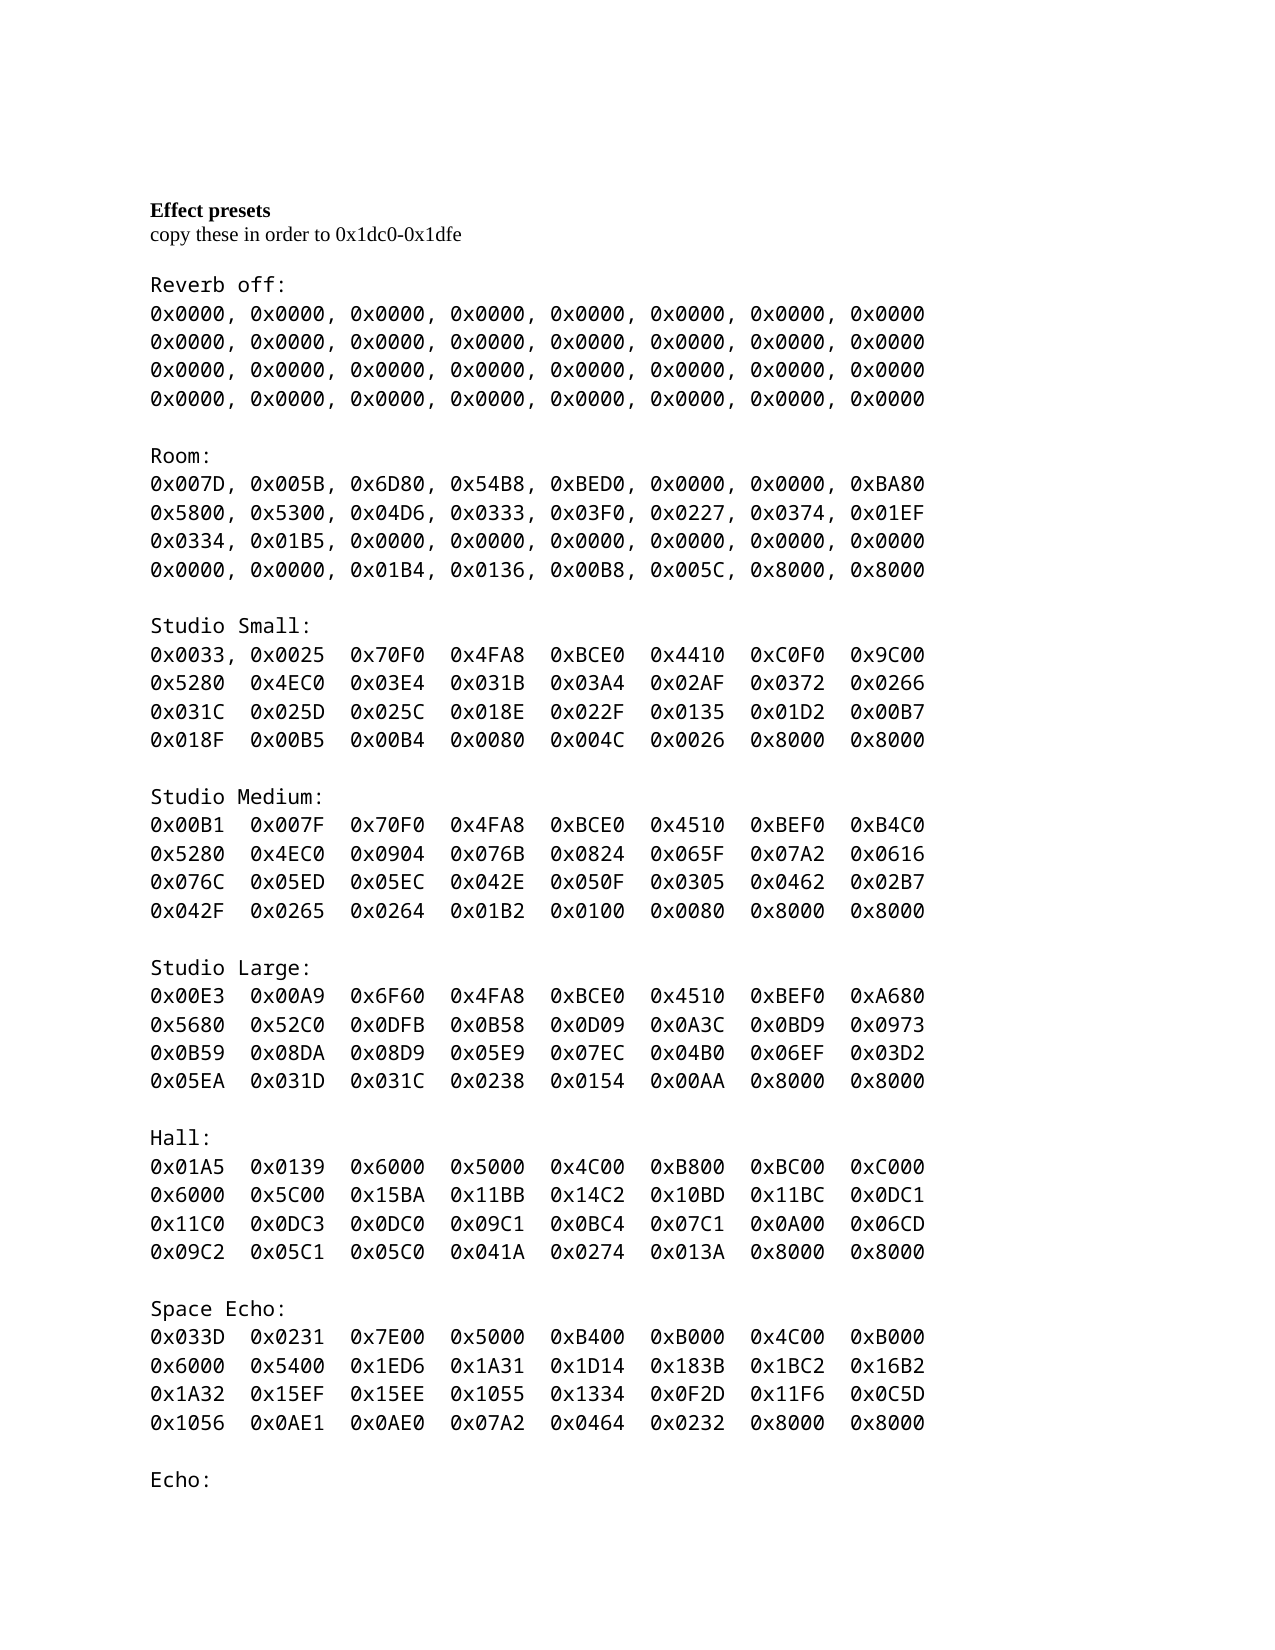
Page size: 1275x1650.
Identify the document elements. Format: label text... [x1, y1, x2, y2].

text Space Echo: [150, 1294, 1125, 1322]
text 0x031C 0x025D 0x025C 0x018E 0x022F 0x0135 0x01D2 0x00B7 [150, 697, 1125, 725]
text 0x0033, 0x0025 0x70F0 0x4FA8 0xBCE0 0x4410 0xC0F0 0x9C00 [150, 640, 1125, 668]
text Room: [150, 441, 1125, 469]
text 0x1056 0x0AE1 0x0AE0 0x07A2 0x0464 0x0232 0x8000 0x8000 [150, 1408, 1125, 1436]
text 0x6000 0x5400 0x1ED6 0x1A31 0x1D14 0x183B 0x1BC2 0x16B2 [150, 1351, 1125, 1379]
text 0x00B1 0x007F 0x70F0 0x4FA8 0xBCE0 0x4510 0xBEF0 0xB4C0 [150, 811, 1125, 839]
text Studio Small: [150, 612, 1125, 640]
text Studio Large: [150, 953, 1125, 981]
text 0x5280 0x4EC0 0x0904 0x076B 0x0824 0x065F 0x07A2 0x0616 [150, 839, 1125, 867]
text 0x076C 0x05ED 0x05EC 0x042E 0x050F 0x0305 0x0462 0x02B7 [150, 867, 1125, 896]
text 0x018F 0x00B5 0x00B4 0x0080 0x004C 0x0026 0x8000 0x8000 [150, 725, 1125, 754]
text copy these in order to 0x1dc0-0x1dfe [150, 222, 1125, 246]
text 0x5800, 0x5300, 0x04D6, 0x0333, 0x03F0, 0x0227, 0x0374, 0x01EF [150, 498, 1125, 526]
text 0x00E3 0x00A9 0x6F60 0x4FA8 0xBCE0 0x4510 0xBEF0 0xA680 [150, 981, 1125, 1010]
text 0x09C2 0x05C1 0x05C0 0x041A 0x0274 0x013A 0x8000 0x8000 [150, 1237, 1125, 1266]
text 0x1A32 0x15EF 0x15EE 0x1055 0x1334 0x0F2D 0x11F6 0x0C5D [150, 1379, 1125, 1408]
text 0x5680 0x52C0 0x0DFB 0x0B58 0x0D09 0x0A3C 0x0BD9 0x0973 [150, 1010, 1125, 1038]
text 0x0000, 0x0000, 0x0000, 0x0000, 0x0000, 0x0000, 0x0000, 0x0000 [150, 327, 1125, 356]
text 0x033D 0x0231 0x7E00 0x5000 0xB400 0xB000 0x4C00 0xB000 [150, 1322, 1125, 1351]
text 0x0334, 0x01B5, 0x0000, 0x0000, 0x0000, 0x0000, 0x0000, 0x0000 [150, 526, 1125, 555]
text Studio Medium: [150, 782, 1125, 811]
text Hall: [150, 1123, 1125, 1152]
text 0x0000, 0x0000, 0x0000, 0x0000, 0x0000, 0x0000, 0x0000, 0x0000 [150, 356, 1125, 384]
text Effect presets [150, 198, 1125, 222]
text 0x0B59 0x08DA 0x08D9 0x05E9 0x07EC 0x04B0 0x06EF 0x03D2 [150, 1038, 1125, 1067]
text 0x0000, 0x0000, 0x01B4, 0x0136, 0x00B8, 0x005C, 0x8000, 0x8000 [150, 555, 1125, 583]
text 0x0000, 0x0000, 0x0000, 0x0000, 0x0000, 0x0000, 0x0000, 0x0000 [150, 384, 1125, 412]
text 0x0000, 0x0000, 0x0000, 0x0000, 0x0000, 0x0000, 0x0000, 0x0000 [150, 299, 1125, 327]
text 0x007D, 0x005B, 0x6D80, 0x54B8, 0xBED0, 0x0000, 0x0000, 0xBA80 [150, 469, 1125, 498]
text 0x042F 0x0265 0x0264 0x01B2 0x0100 0x0080 0x8000 0x8000 [150, 896, 1125, 924]
text 0x5280 0x4EC0 0x03E4 0x031B 0x03A4 0x02AF 0x0372 0x0266 [150, 668, 1125, 697]
text 0x05EA 0x031D 0x031C 0x0238 0x0154 0x00AA 0x8000 0x8000 [150, 1067, 1125, 1095]
text 0x01A5 0x0139 0x6000 0x5000 0x4C00 0xB800 0xBC00 0xC000 [150, 1152, 1125, 1180]
text Reverb off: [150, 270, 1125, 299]
text 0x11C0 0x0DC3 0x0DC0 0x09C1 0x0BC4 0x07C1 0x0A00 0x06CD [150, 1209, 1125, 1237]
text Echo: [150, 1465, 1125, 1493]
text 0x6000 0x5C00 0x15BA 0x11BB 0x14C2 0x10BD 0x11BC 0x0DC1 [150, 1180, 1125, 1209]
